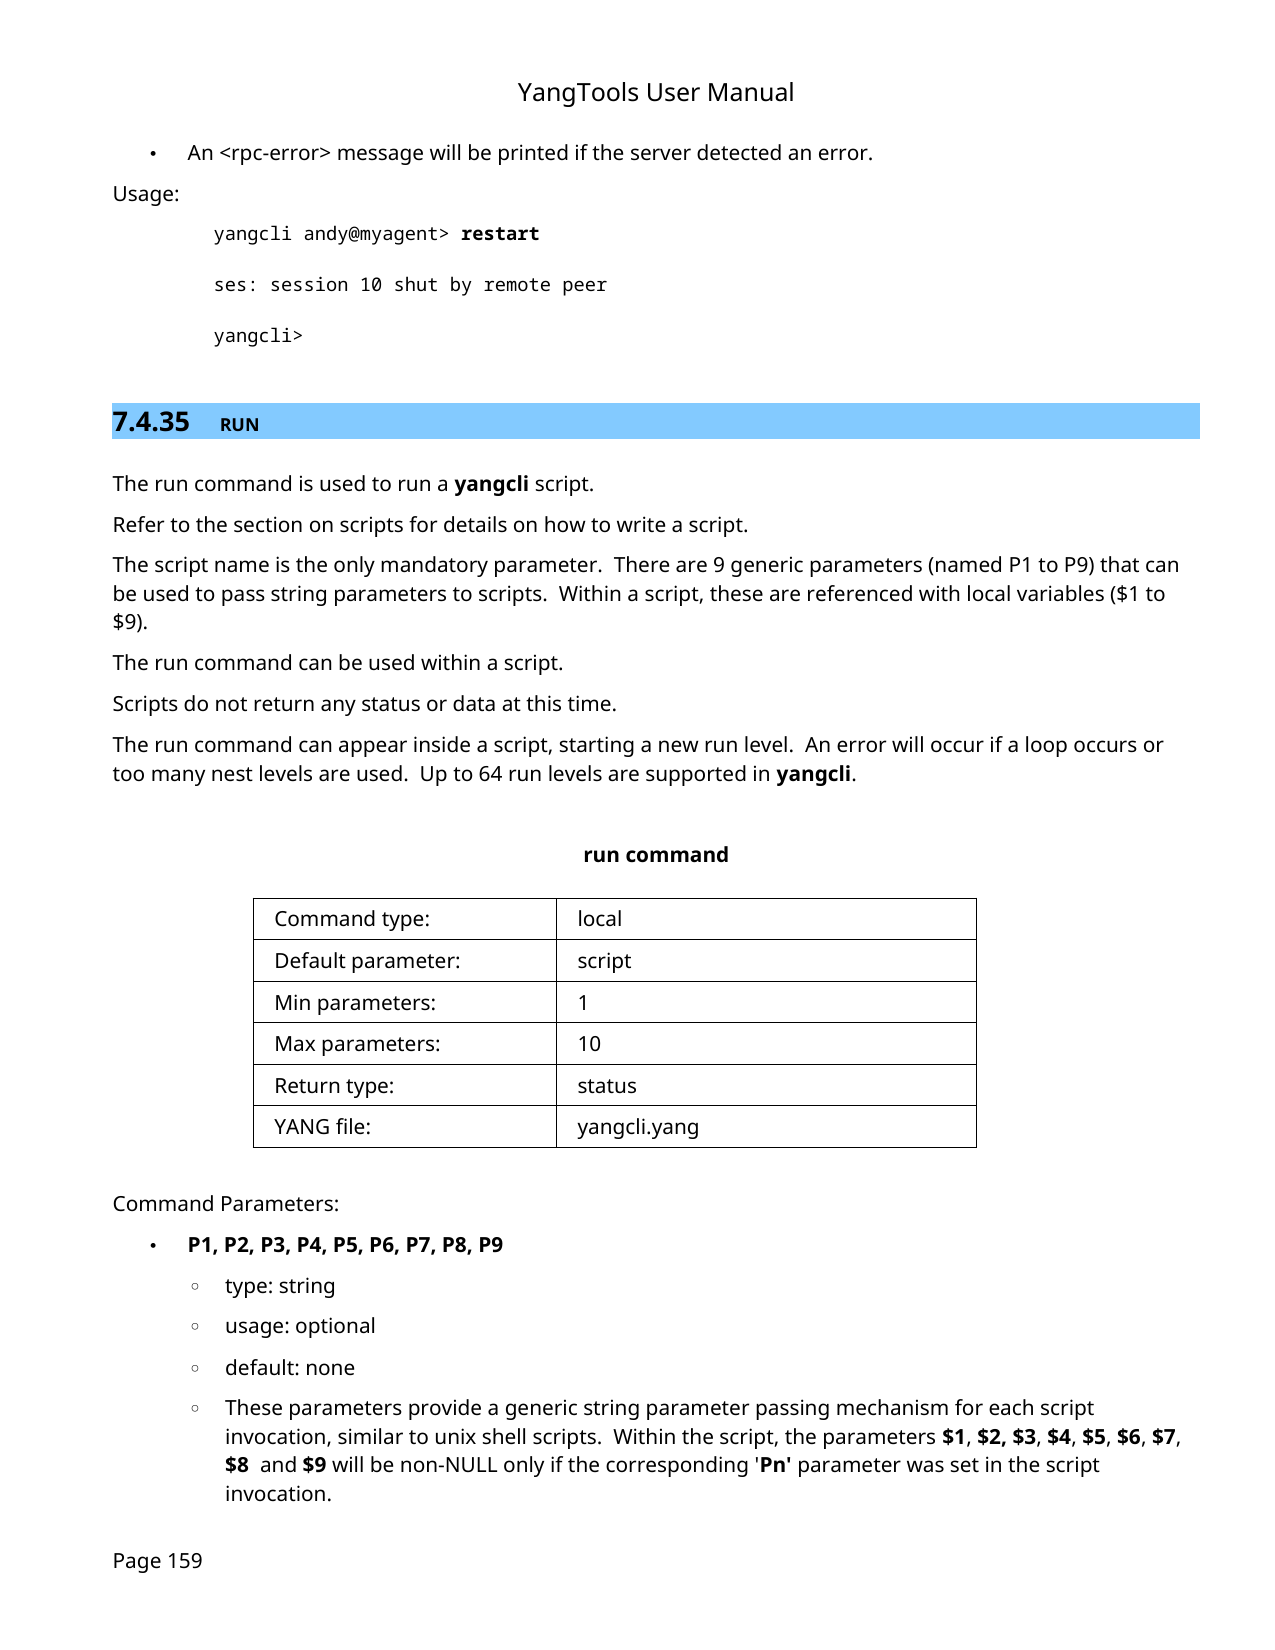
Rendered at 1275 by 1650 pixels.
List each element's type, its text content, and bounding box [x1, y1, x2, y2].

text Refer to the section on scripts for details on how to write a script. [112, 510, 1200, 538]
text The run command can be used within a script. [112, 648, 1200, 677]
table_cell Max parameters: [254, 1023, 556, 1064]
list type: string [187, 1271, 1200, 1299]
table_cell status [557, 1065, 976, 1105]
text Scripts do not return any status or data at this time. [112, 689, 1200, 718]
list default: none [187, 1353, 1200, 1381]
text Usage: [112, 179, 1200, 208]
table_cell 1 [557, 982, 976, 1022]
text The run command is used to run a yangcli script. [112, 469, 1200, 497]
table_cell Default parameter: [254, 940, 556, 981]
text yangcli andy@myagent> restart ses: session 10 shut by remote peer yangcli> [139, 220, 1200, 373]
table_cell YANG file: [254, 1106, 556, 1147]
text Command Parameters: [112, 1189, 1200, 1217]
table_cell Return type: [254, 1065, 556, 1105]
subtitle run [112, 403, 1200, 439]
table_cell script [557, 940, 976, 981]
subtitle run command [127, 841, 1185, 869]
list These parameters provide a generic string parameter passing mechanism for each script invocation, similar to unix shell scripts. Within the script, the parameters $1, $2, $3, $4, $5, $6, $7, $8 and $9 will be non-NULL only if the corresponding 'Pn' parameter was set in the script invocation. [187, 1393, 1200, 1507]
table_cell Min parameters: [254, 982, 556, 1022]
list An <rpc-error> message will be printed if the server detected an error. [150, 138, 1200, 167]
table_header Command type: [254, 899, 556, 939]
text The run command can appear inside a script, starting a new run level. An error will occur if a loop occurs or too many nest levels are used. Up to 64 run levels are supported in yangcli. [112, 730, 1200, 787]
table_cell yangcli.yang [557, 1106, 976, 1147]
text The script name is the only mandatory parameter. There are 9 generic parameters (named P1 to P9) that can be used to pass string parameters to scripts. Within a script, these are referenced with local variables ($1 to $9). [112, 551, 1200, 636]
table_header local [557, 899, 976, 939]
table_cell 10 [557, 1023, 976, 1064]
list usage: optional [187, 1312, 1200, 1340]
list P1, P2, P3, P4, P5, P6, P7, P8, P9 [150, 1230, 1200, 1258]
